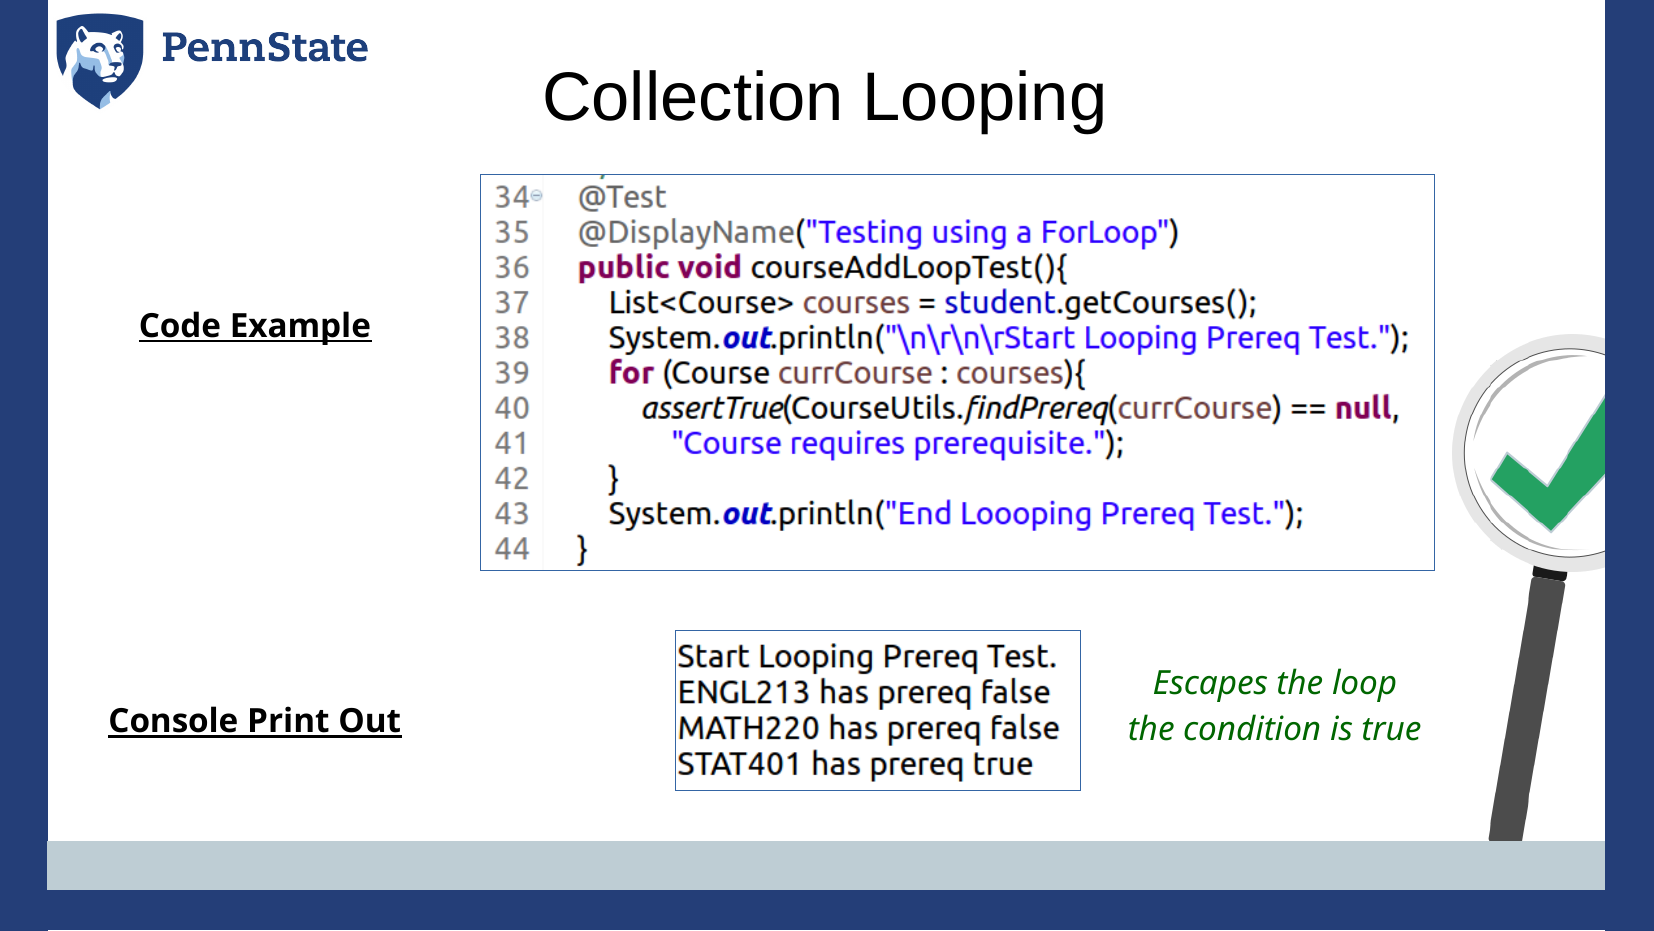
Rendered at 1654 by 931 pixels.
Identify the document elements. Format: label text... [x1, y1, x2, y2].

title Console Print Out [105, 690, 406, 751]
picture [675, 629, 1081, 791]
picture [1452, 334, 1605, 841]
title Escapes the loop the condition is true [1125, 663, 1426, 746]
picture [48, 0, 411, 152]
picture [480, 174, 1435, 571]
title Code Example [105, 294, 406, 355]
title Collection Looping [60, 19, 1591, 175]
